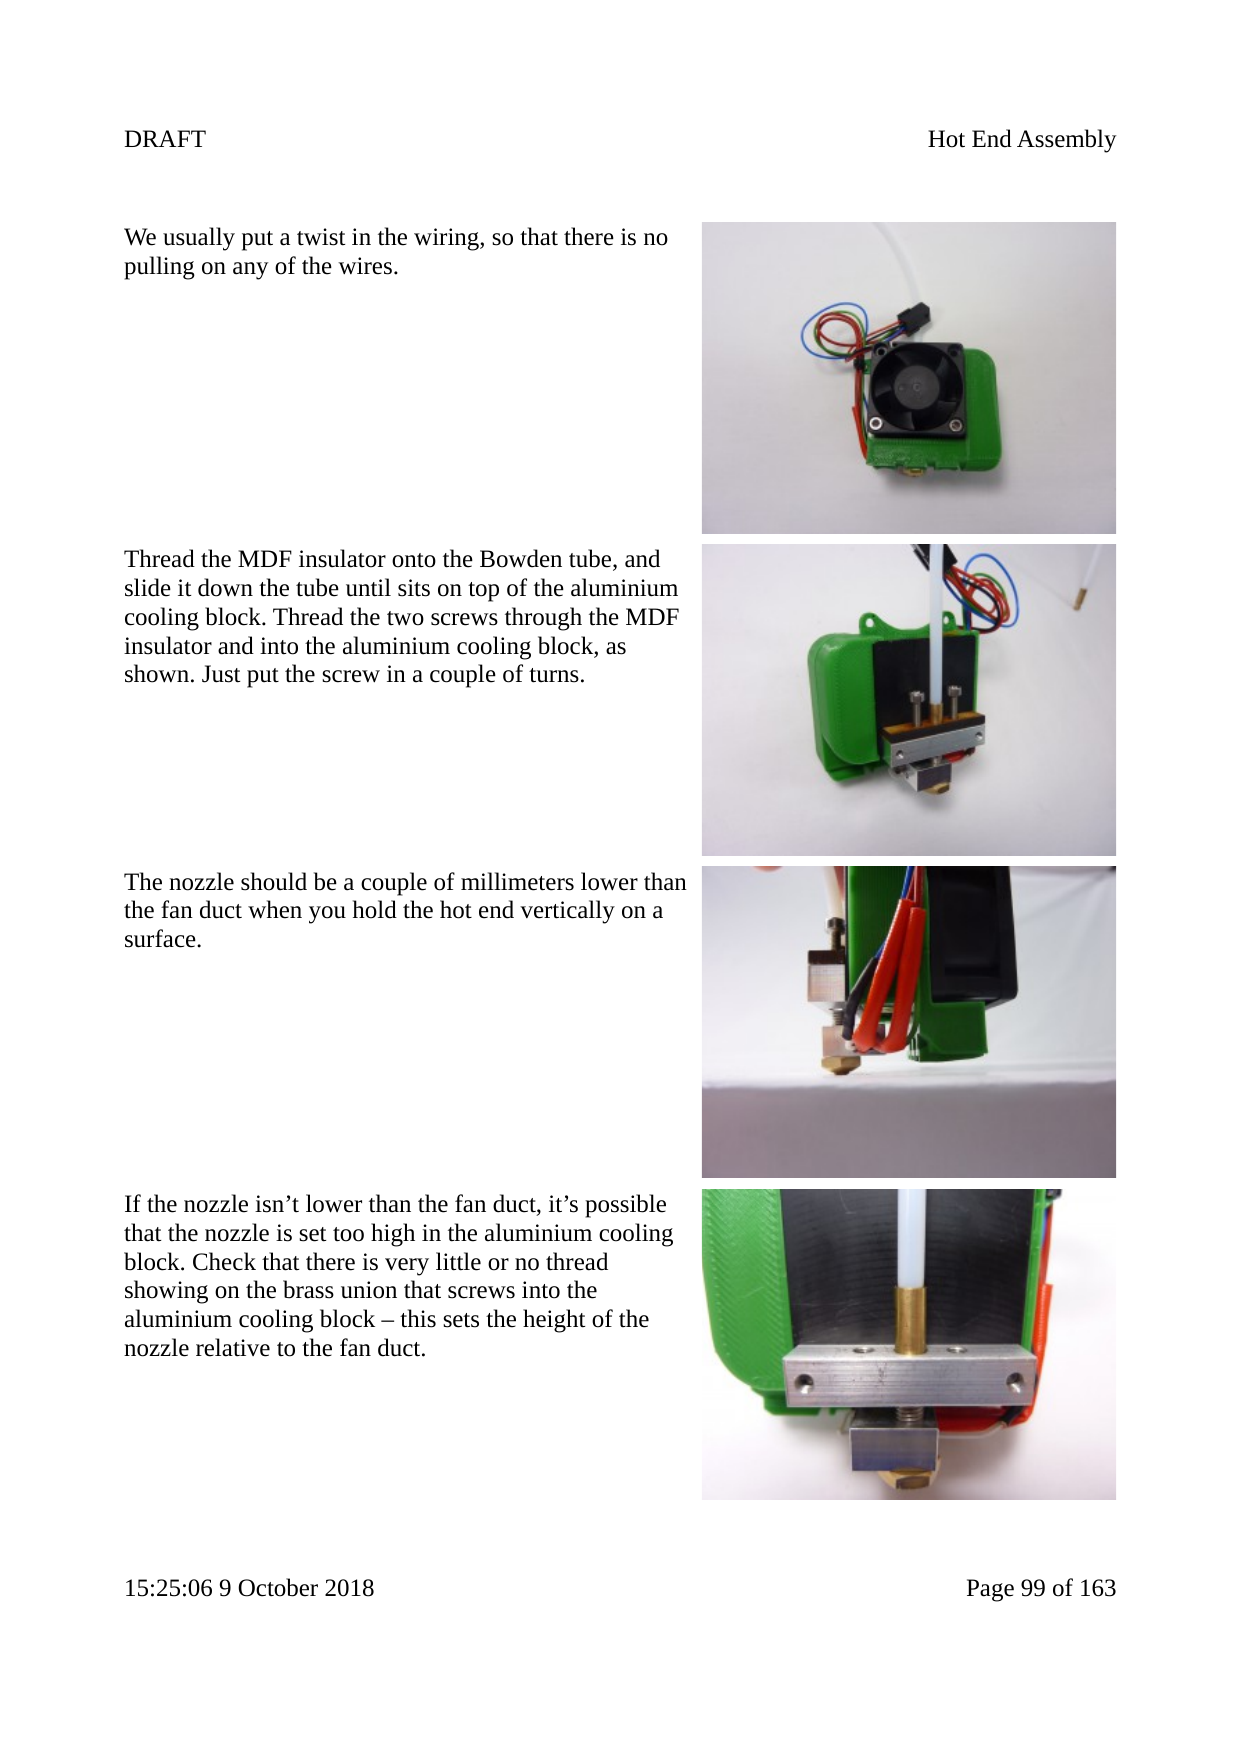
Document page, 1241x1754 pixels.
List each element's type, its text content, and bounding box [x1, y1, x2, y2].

table_header [696, 217, 1122, 539]
table_cell The nozzle should be a couple of millimeters lower than the fan duct when you hold the hot end vertically on a surface. [118, 861, 696, 1183]
picture [701, 222, 1117, 534]
picture [701, 544, 1117, 856]
table_cell [696, 1184, 1122, 1506]
table_cell [696, 861, 1122, 1183]
picture [701, 1189, 1117, 1500]
table_cell If the nozzle isn’t lower than the fan duct, it’s possible that the nozzle is set too high in the aluminium cooling block. Check that there is very little or no thread showing on the brass union that screws into the aluminium cooling block – this sets the height of the nozzle relative to the fan duct. [118, 1184, 696, 1506]
table_cell [696, 539, 1122, 861]
picture [701, 866, 1117, 1178]
table_header We usually put a twist in the wiring, so that there is no pulling on any of the wires. [118, 217, 696, 539]
table_cell Thread the MDF insulator onto the Bowden tube, and slide it down the tube until sits on top of the aluminium cooling block. Thread the two screws through the MDF insulator and into the aluminium cooling block, as shown. Just put the screw in a couple of turns. [118, 539, 696, 861]
